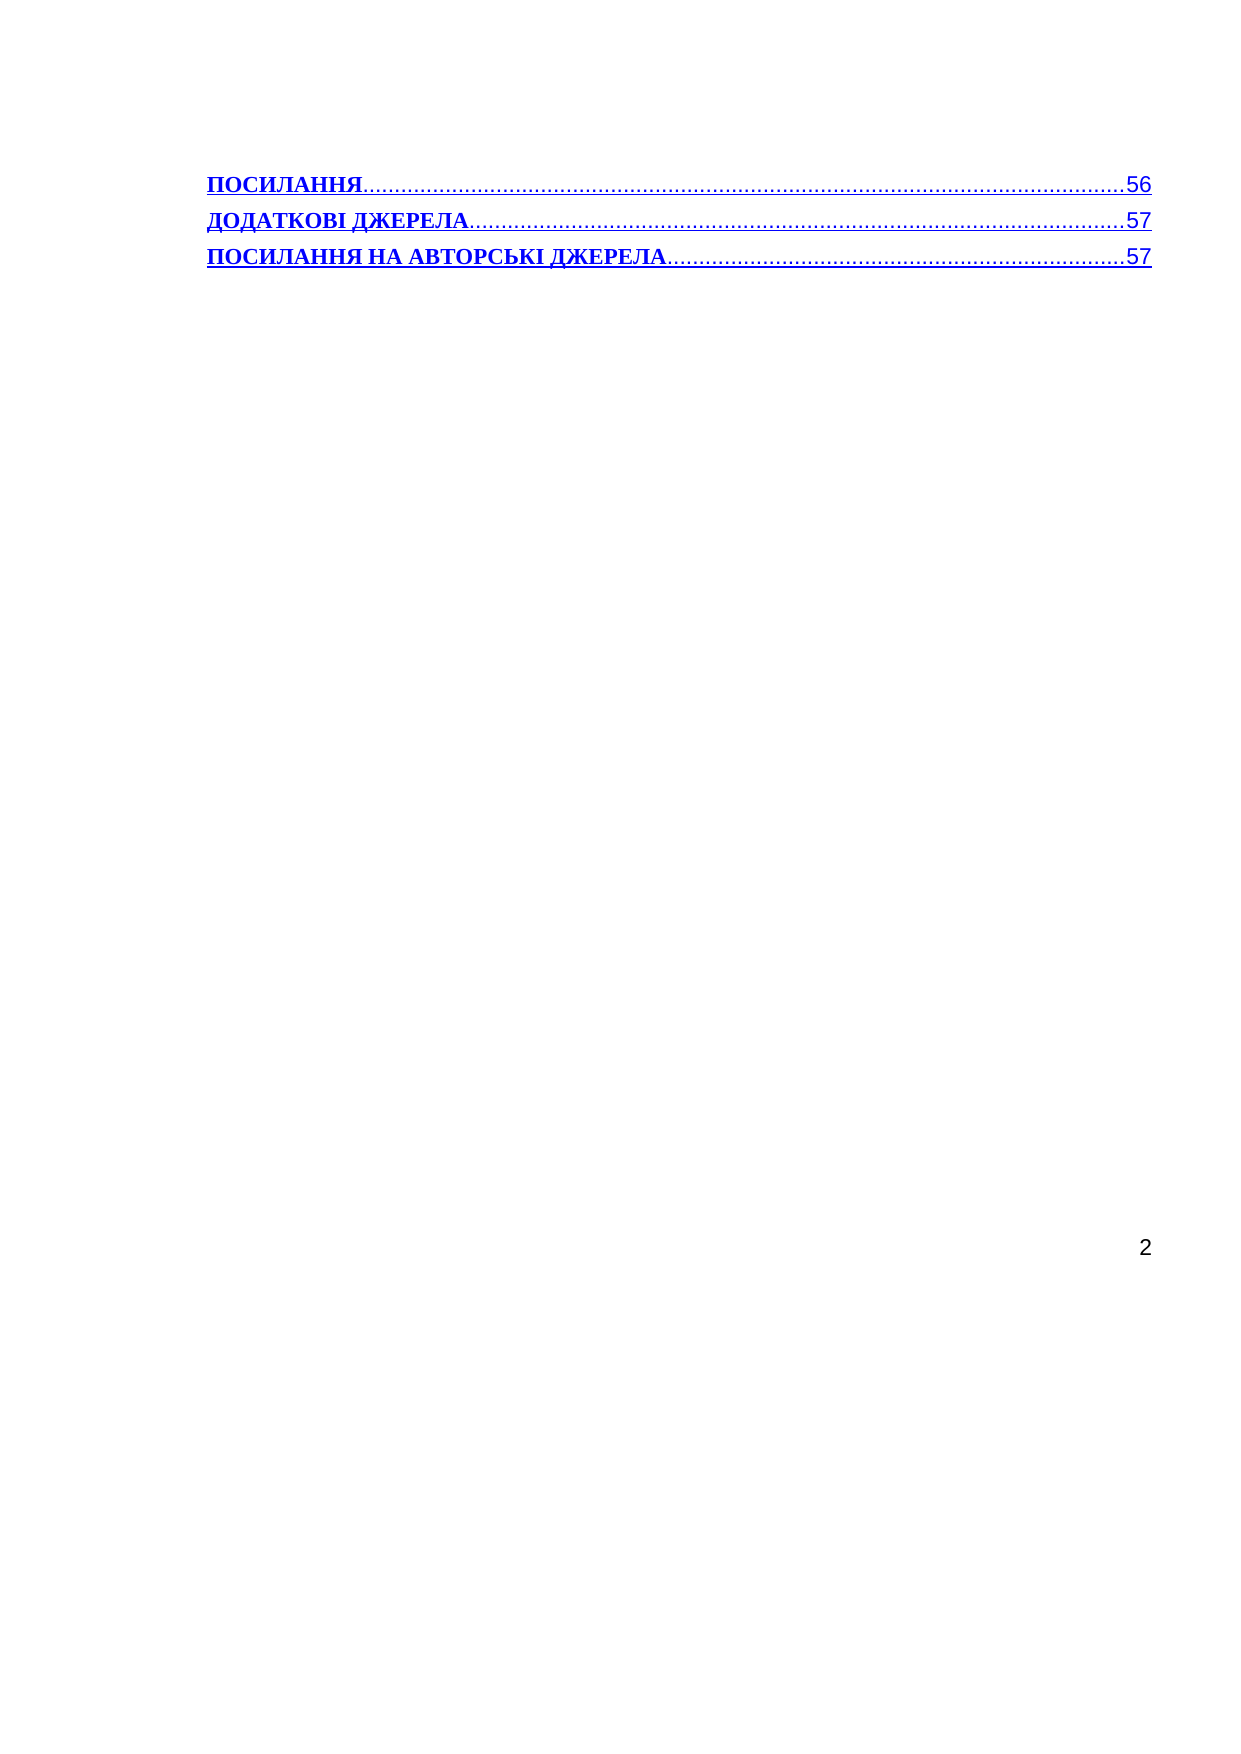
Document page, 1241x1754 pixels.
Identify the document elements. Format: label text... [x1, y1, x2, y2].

text ДОДАТКОВІ ДЖЕРЕЛА 57 [207, 207, 1152, 230]
text ПОСИЛАННЯ НА АВТОРСЬКІ ДЖЕРЕЛА 57 [207, 243, 1152, 266]
text ПОСИЛАННЯ 56 [207, 171, 1152, 194]
